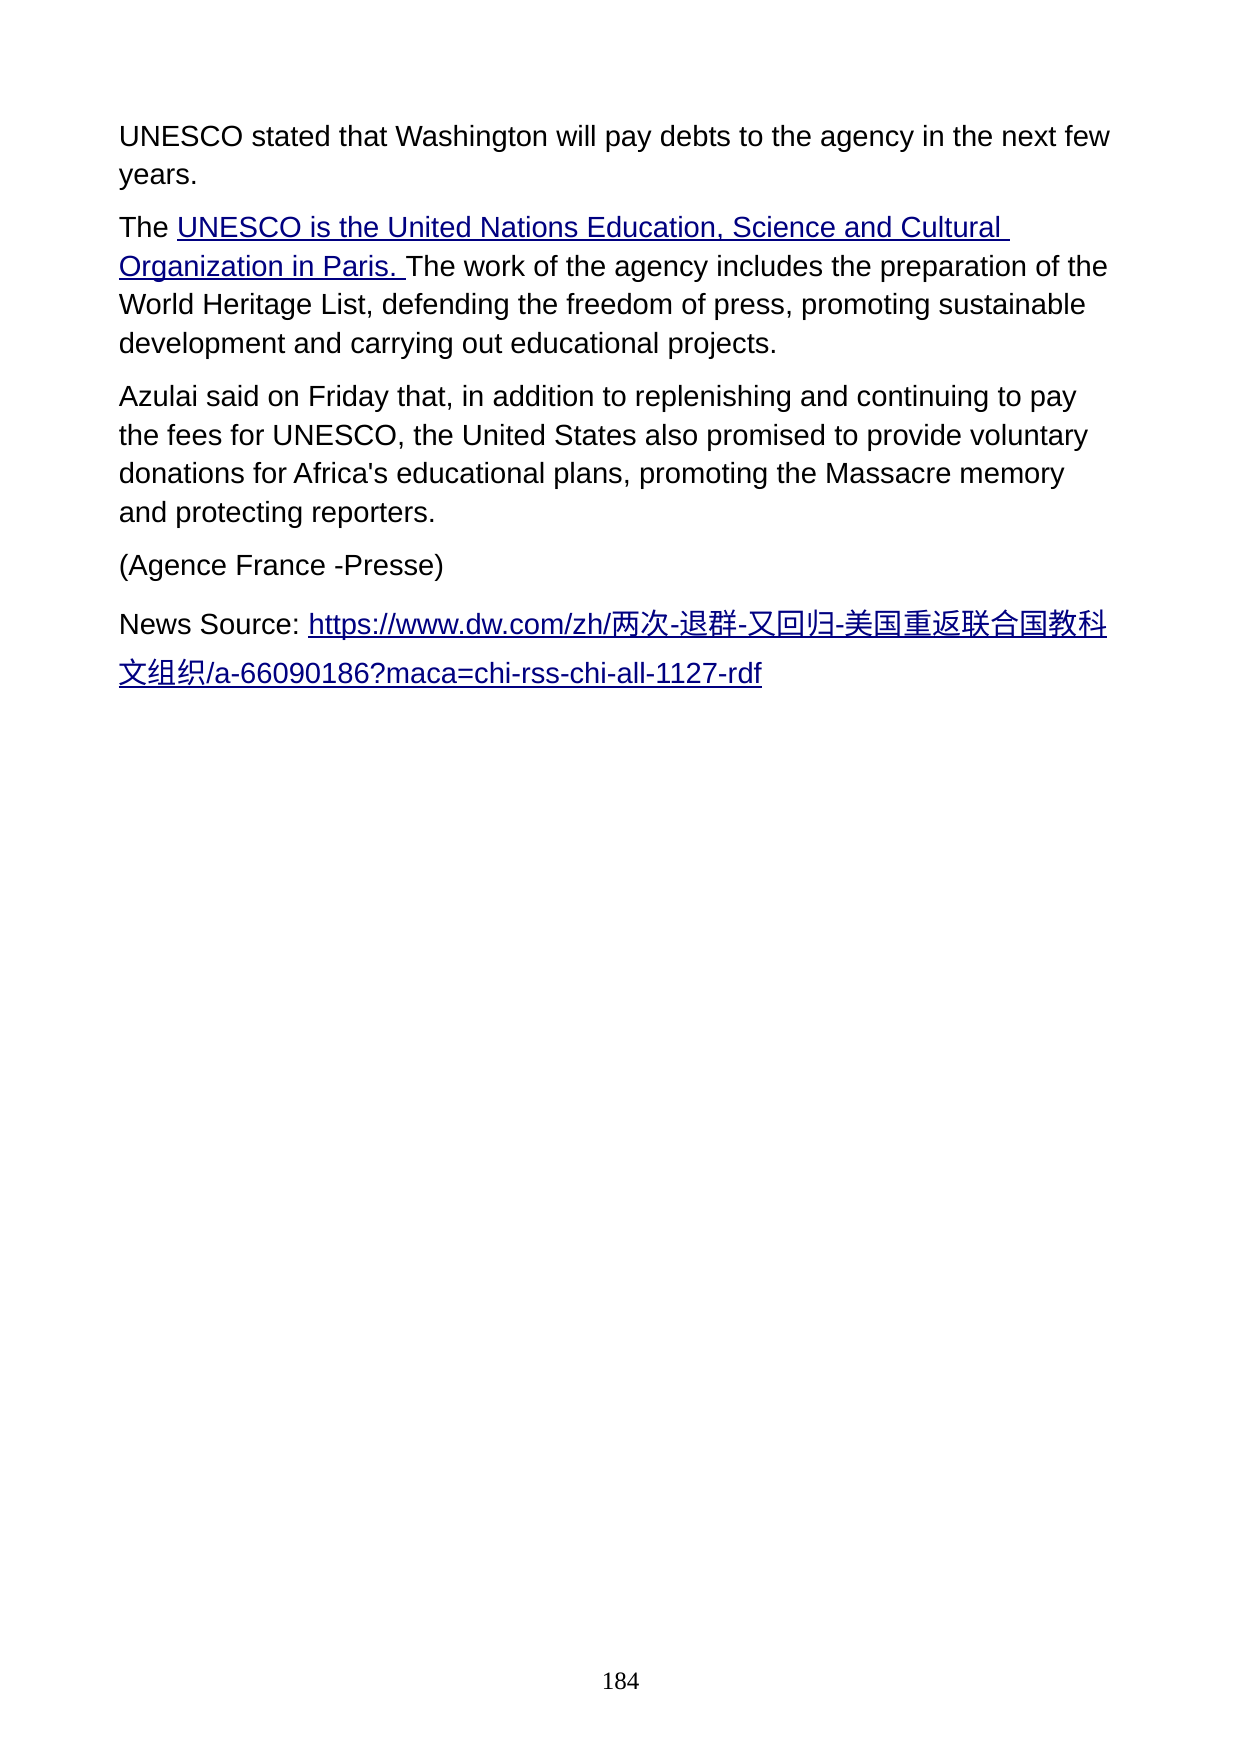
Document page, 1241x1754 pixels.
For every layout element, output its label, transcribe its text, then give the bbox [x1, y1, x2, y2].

text News Source: https://www.dw.com/zh/两次-退群-又回归-美国重返联合国教科文组织/a-66090186?maca=chi-rss-chi-all-1127-rdf [118, 601, 1122, 692]
text (Agence France -Presse) [118, 548, 1122, 581]
text The UNESCO is the United Nations Education, Science and Cultural Organization in Paris. The work of the agency includes the preparation of the World Heritage List, defending the freedom of press, promoting sustainable development and carrying out educational projects. [118, 210, 1122, 359]
text Azulai said on Friday that, in addition to replenishing and continuing to pay the fees for UNESCO, the United States also promised to provide voluntary donations for Africa's educational plans, promoting the Massacre memory and protecting reporters. [118, 379, 1122, 528]
text UNESCO stated that Washington will pay debts to the agency in the next few years. [118, 118, 1122, 191]
